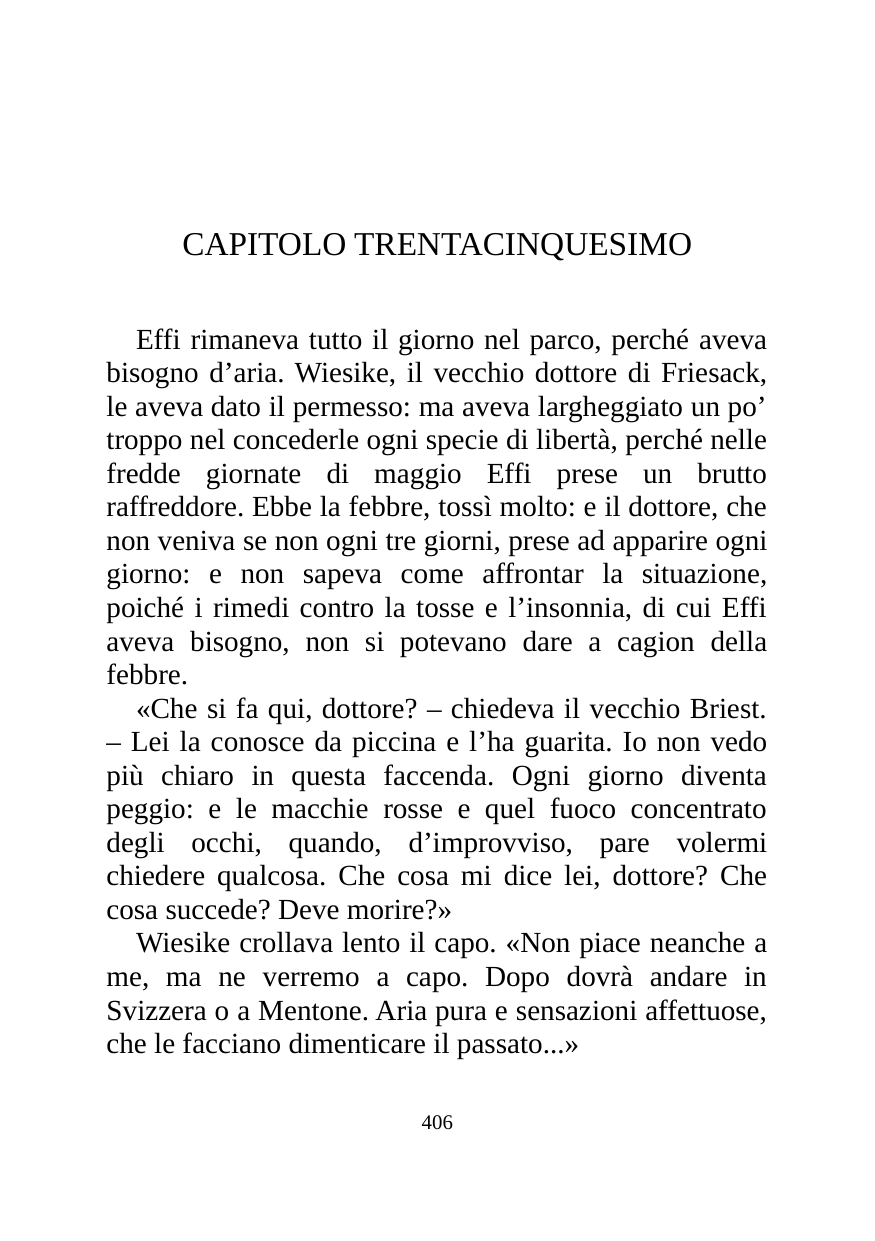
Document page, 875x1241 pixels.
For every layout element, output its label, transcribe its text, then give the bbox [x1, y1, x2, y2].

text Wiesike crollava lento il capo. «Non piace neanche a me, ma ne verremo a capo. Dopo dovrà andare in Svizzera o a Mentone. Aria pura e sensazioni affettuose, che le facciano dimenticare il passato...» [106, 926, 768, 1060]
text Effi rimaneva tutto il giorno nel parco, perché aveva bisogno d’aria. Wiesike, il vecchio dottore di Friesack, le aveva dato il permesso: ma aveva largheggiato un po’ troppo nel concederle ogni specie di libertà, perché nelle fredde giornate di maggio Effi prese un brutto raffreddore. Ebbe la febbre, tossì molto: e il dottore, che non veniva se non ogni tre giorni, prese ad apparire ogni giorno: e non sapeva come affrontar la situazione, poiché i rimedi contro la tosse e l’insonnia, di cui Effi aveva bisogno, non si potevano dare a cagion della febbre. [106, 322, 768, 691]
text «Che si fa qui, dottore? – chiedeva il vecchio Briest. – Lei la conosce da piccina e l’ha guarita. Io non vedo più chiaro in questa faccenda. Ogni giorno diventa peggio: e le macchie rosse e quel fuoco concentrato degli occhi, quando, d’improvviso, pare volermi chiedere qualcosa. Che cosa mi dice lei, dottore? Che cosa succede? Deve morire?» [106, 691, 768, 926]
subtitle CAPITOLO TRENTACINQUESIMO [106, 224, 768, 263]
